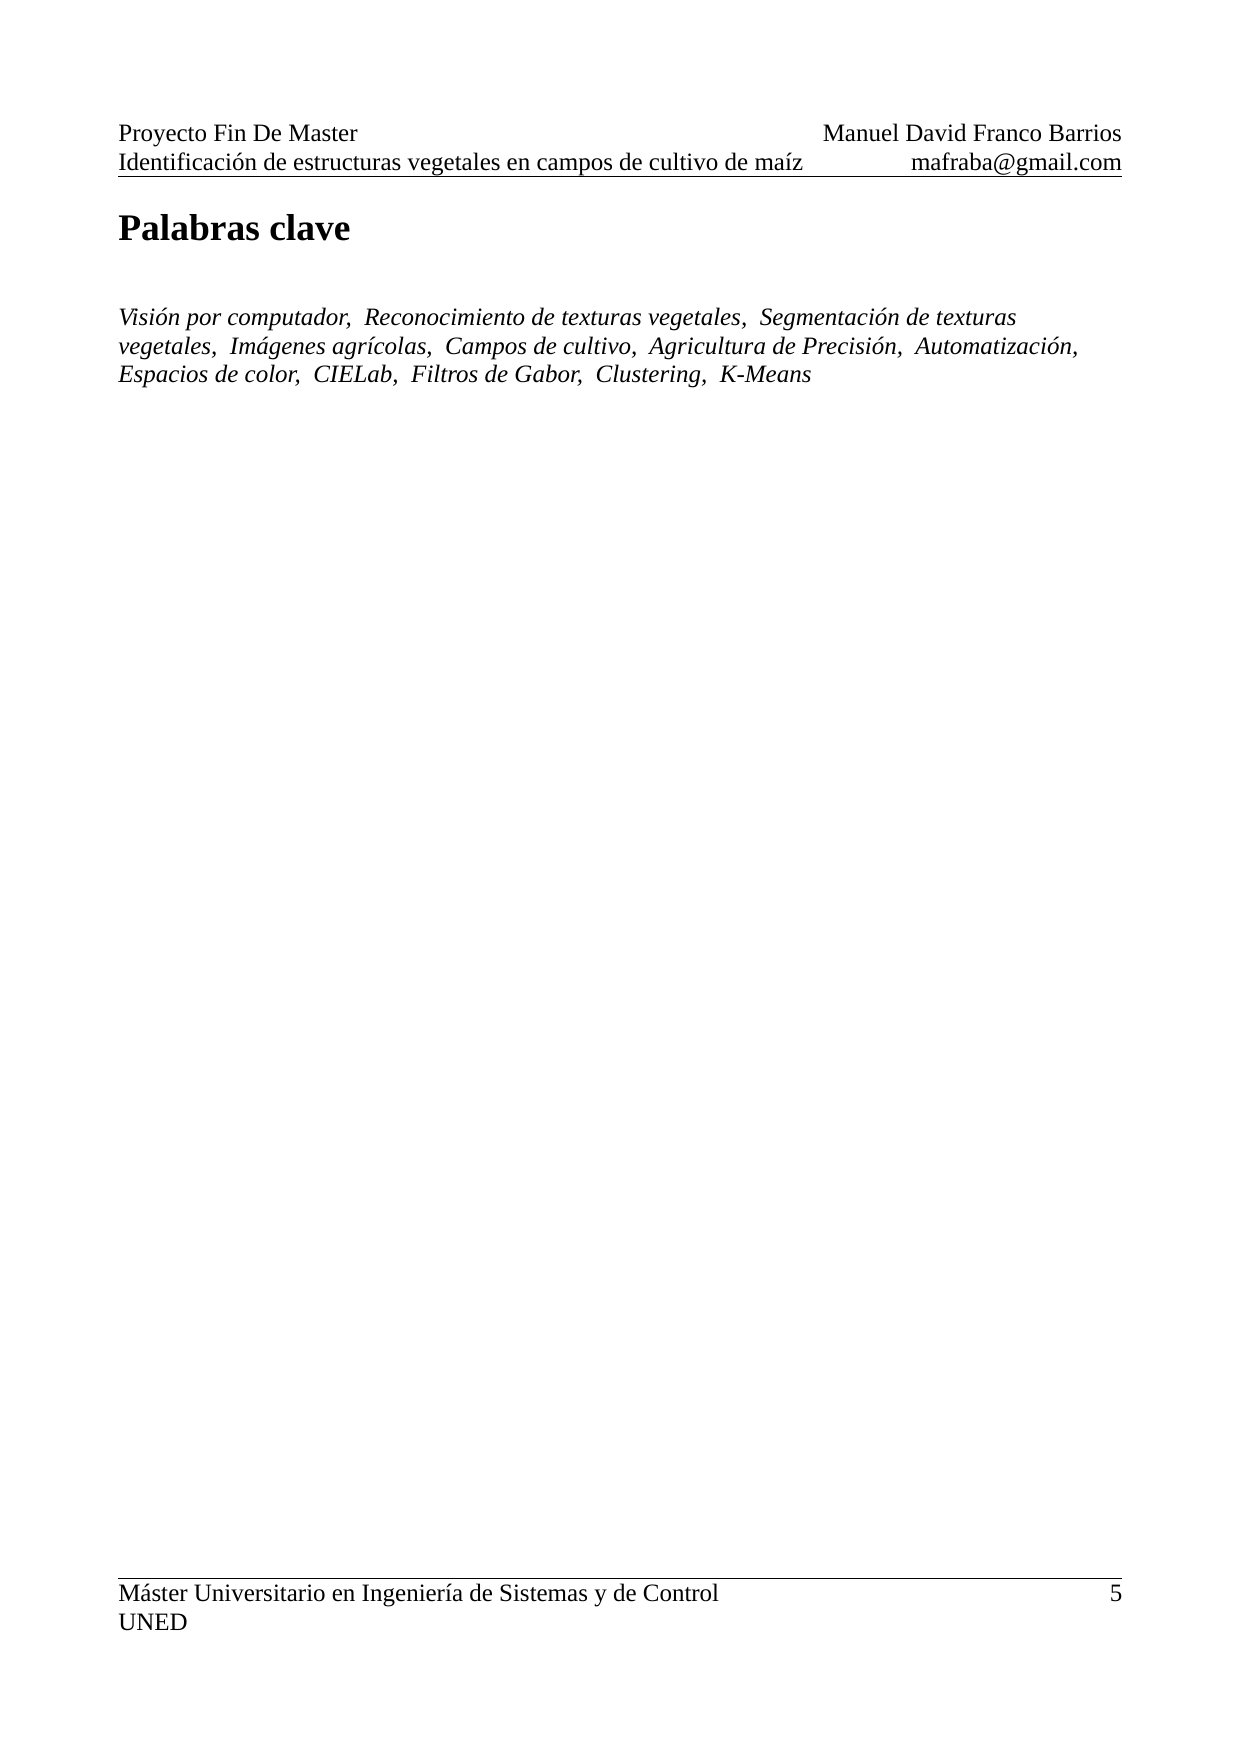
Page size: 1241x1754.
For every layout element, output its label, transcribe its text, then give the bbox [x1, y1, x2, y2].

text Visión por computador, Reconocimiento de texturas vegetales, Segmentación de texturas vegetales, Imágenes agrícolas, Campos de cultivo, Agricultura de Precisión, Automatización, Espacios de color, CIELab, Filtros de Gabor, Clustering, K-Means [118, 302, 1122, 388]
text Palabras clave [118, 205, 1122, 248]
